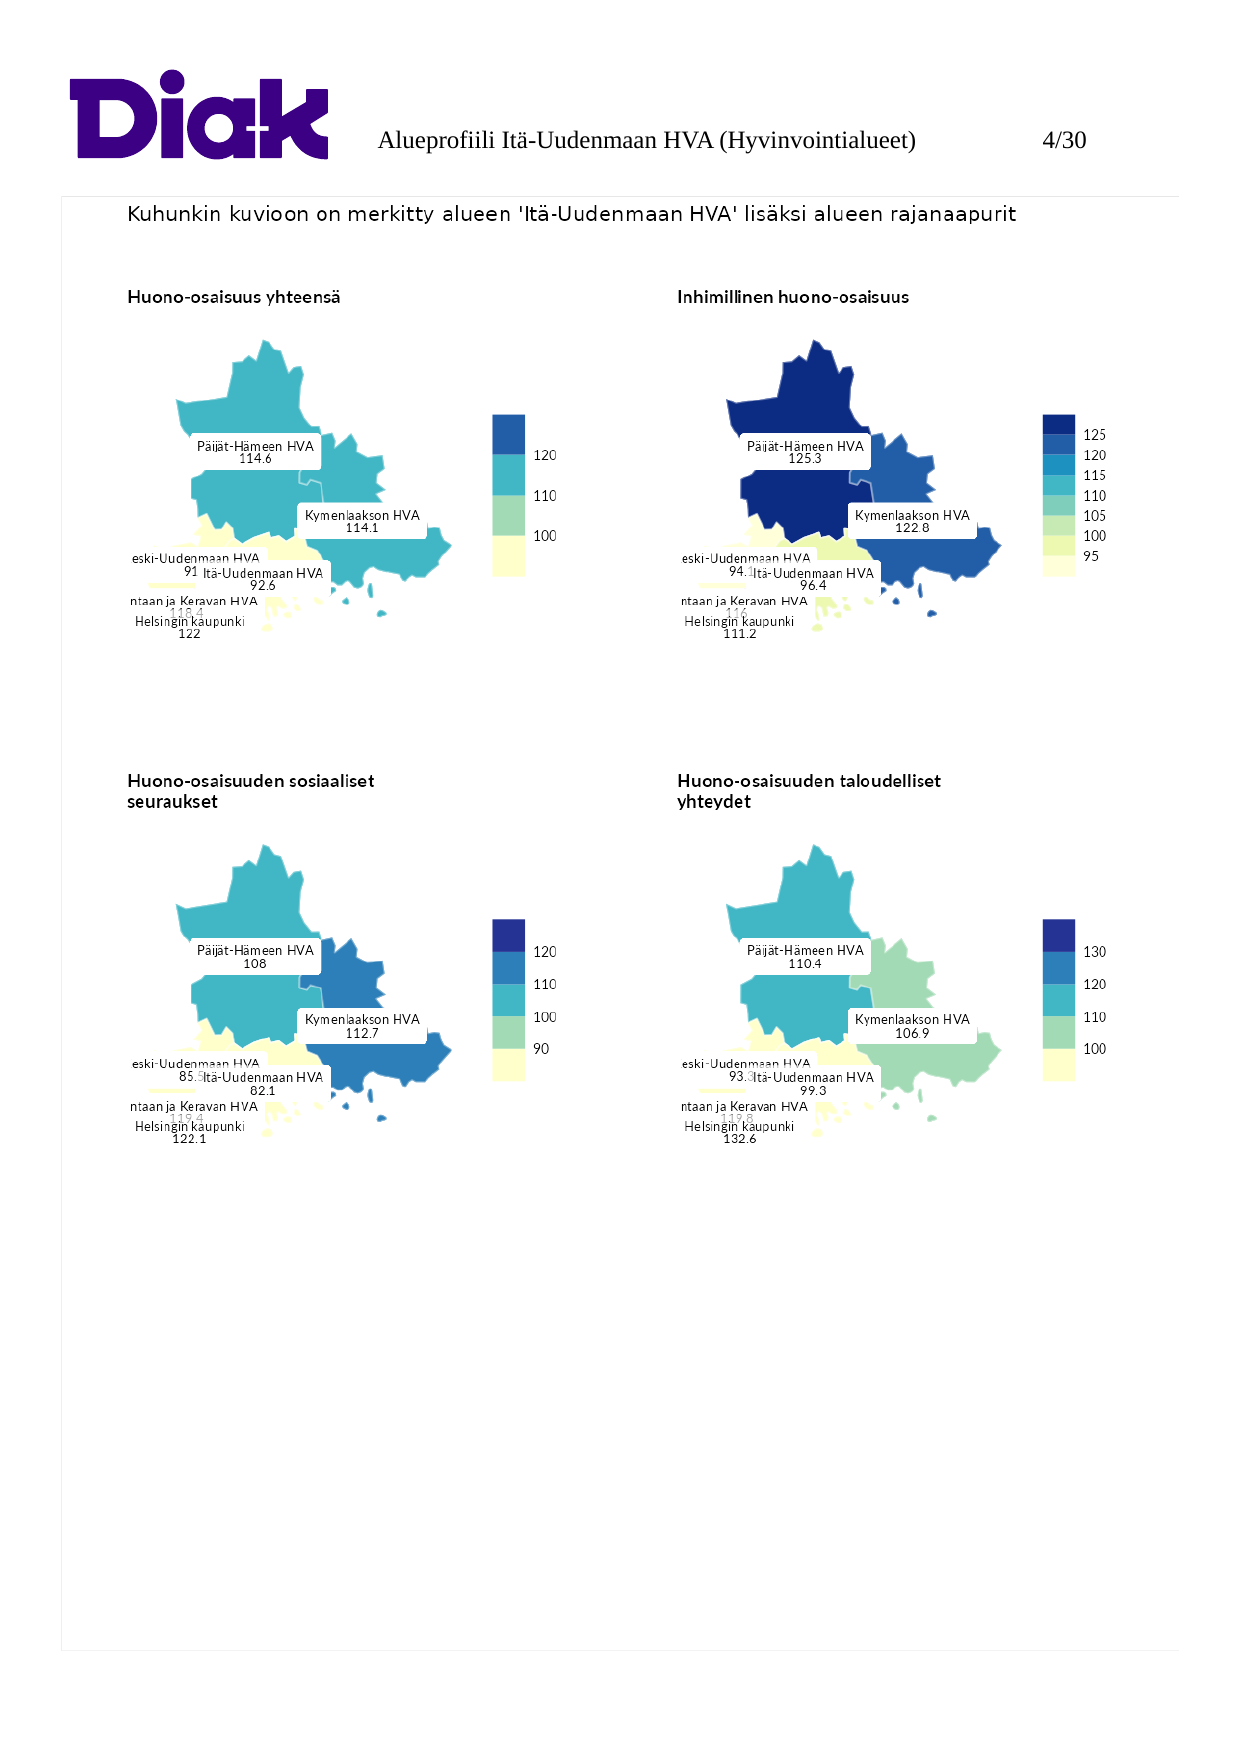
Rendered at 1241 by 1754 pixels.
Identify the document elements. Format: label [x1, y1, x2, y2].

picture [61, 196, 1179, 1651]
